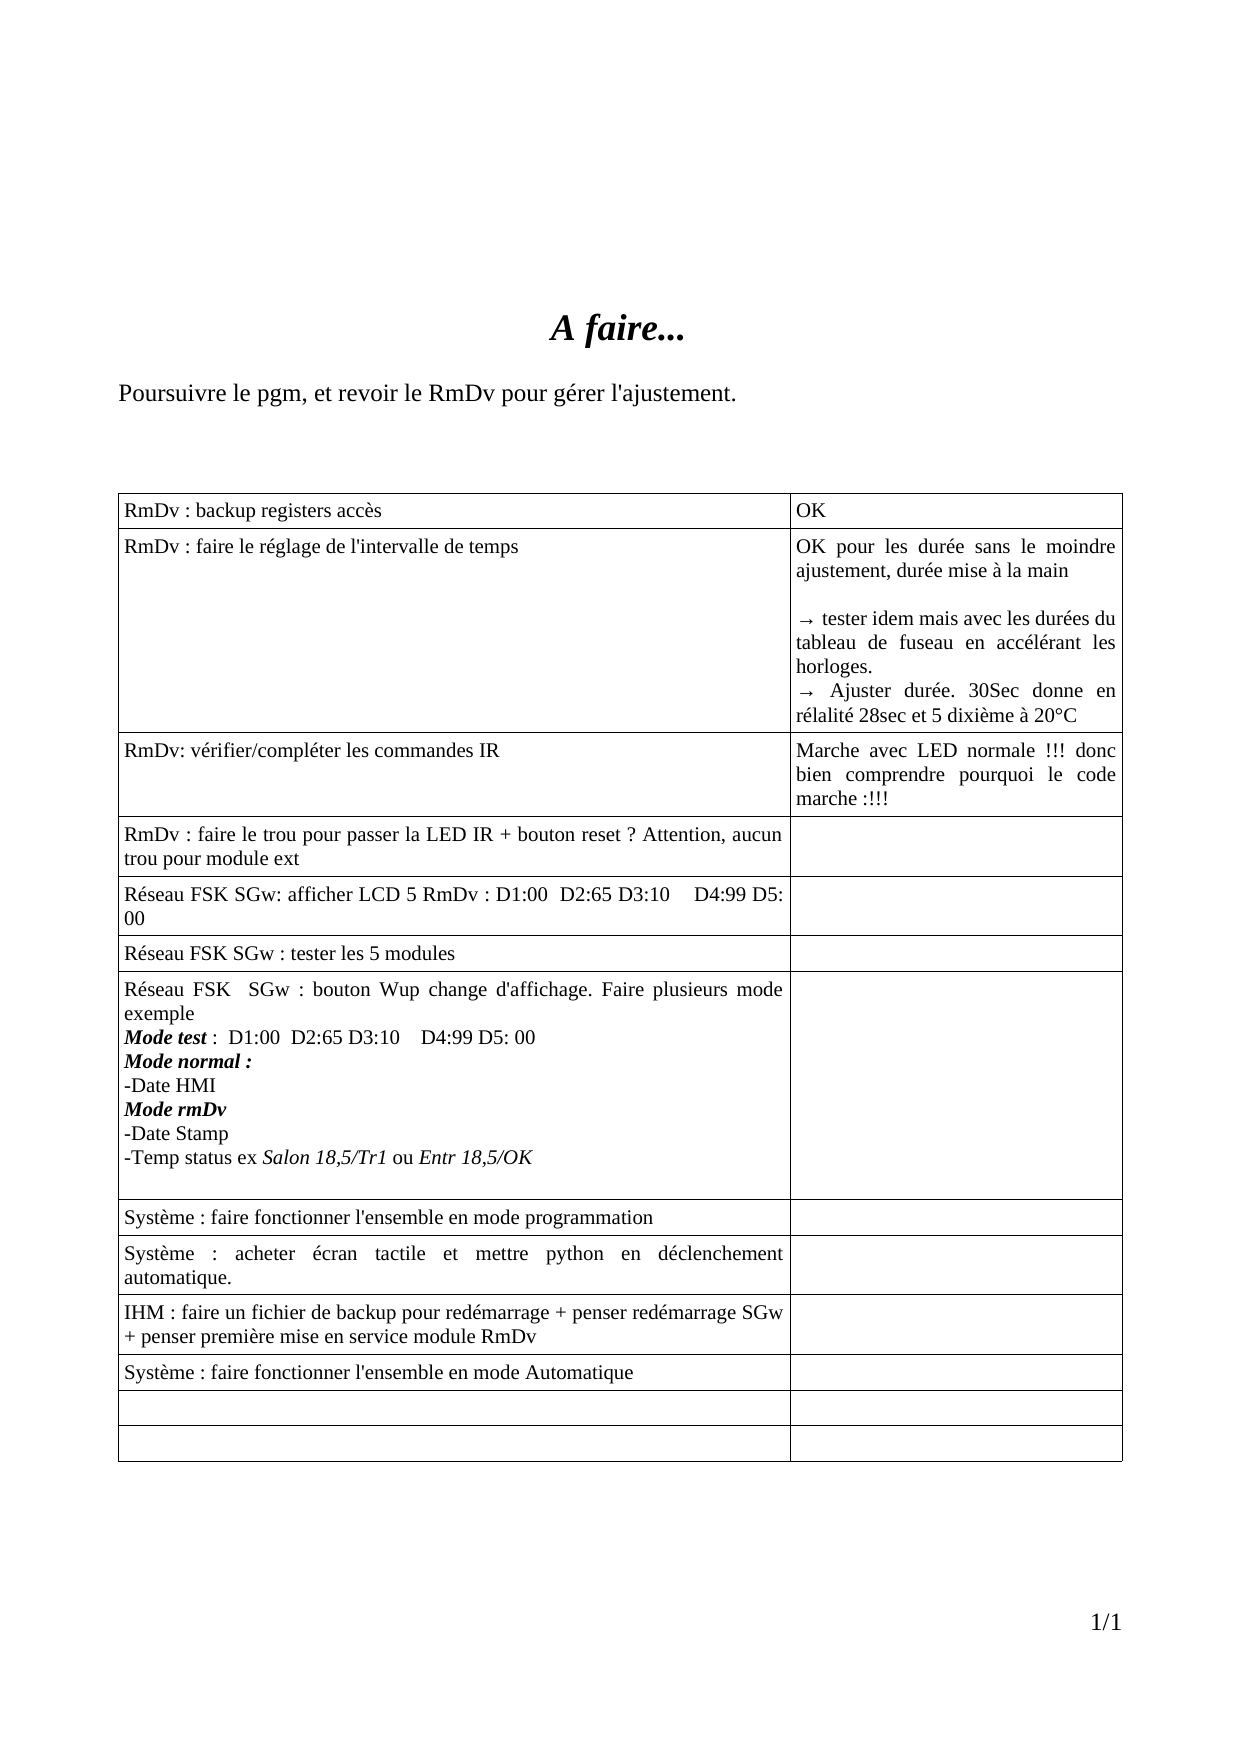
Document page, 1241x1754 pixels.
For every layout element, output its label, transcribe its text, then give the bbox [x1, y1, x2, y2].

table_cell RmDv : faire le réglage de l'intervalle de temps [119, 529, 790, 732]
table_cell [791, 1391, 1122, 1425]
table_cell [791, 877, 1122, 935]
table_cell Réseau FSK SGw : bouton Wup change d'affichage. Faire plusieurs mode exemple Mode test : D1:00 D2:65 D3:10 D4:99 D5: 00 Mode normal : -Date HMI Mode rmDv -Date Stamp -Temp status ex Salon 18,5/Tr1 ou Entr 18,5/OK [119, 972, 790, 1199]
table_cell [119, 1391, 790, 1425]
text A faire... [118, 306, 1122, 349]
table_cell Réseau FSK SGw : tester les 5 modules [119, 936, 790, 971]
table_header RmDv : backup registers accès [119, 494, 790, 528]
table_cell [791, 1295, 1122, 1354]
table_cell IHM : faire un fichier de backup pour redémarrage + penser redémarrage SGw + penser première mise en service module RmDv [119, 1295, 790, 1354]
table_cell OK pour les durée sans le moindre ajustement, durée mise à la main → tester idem mais avec les durées du tableau de fuseau en accélérant les horloges. → Ajuster durée. 30Sec donne en rélalité 28sec et 5 dixième à 20°C [791, 529, 1122, 732]
table_cell Système : acheter écran tactile et mettre python en déclenchement automatique. [119, 1236, 790, 1294]
table_cell [791, 1200, 1122, 1235]
table_cell Système : faire fonctionner l'ensemble en mode Automatique [119, 1355, 790, 1390]
table_header OK [791, 494, 1122, 528]
table_cell [791, 936, 1122, 971]
table_cell Réseau FSK SGw: afficher LCD 5 RmDv : D1:00 D2:65 D3:10 D4:99 D5: 00 [119, 877, 790, 935]
table_cell [791, 1236, 1122, 1294]
table_cell RmDv: vérifier/compléter les commandes IR [119, 733, 790, 816]
table_cell Système : faire fonctionner l'ensemble en mode programmation [119, 1200, 790, 1235]
table_cell [119, 1426, 790, 1461]
table_cell Marche avec LED normale !!! donc bien comprendre pourquoi le code marche :!!! [791, 733, 1122, 816]
table_cell [791, 1426, 1122, 1461]
table_cell [791, 817, 1122, 876]
table_cell [791, 1355, 1122, 1390]
text Poursuivre le pgm, et revoir le RmDv pour gérer l'ajustement. [118, 378, 1122, 406]
table_cell [791, 972, 1122, 1199]
table_cell RmDv : faire le trou pour passer la LED IR + bouton reset ? Attention, aucun trou pour module ext [119, 817, 790, 876]
